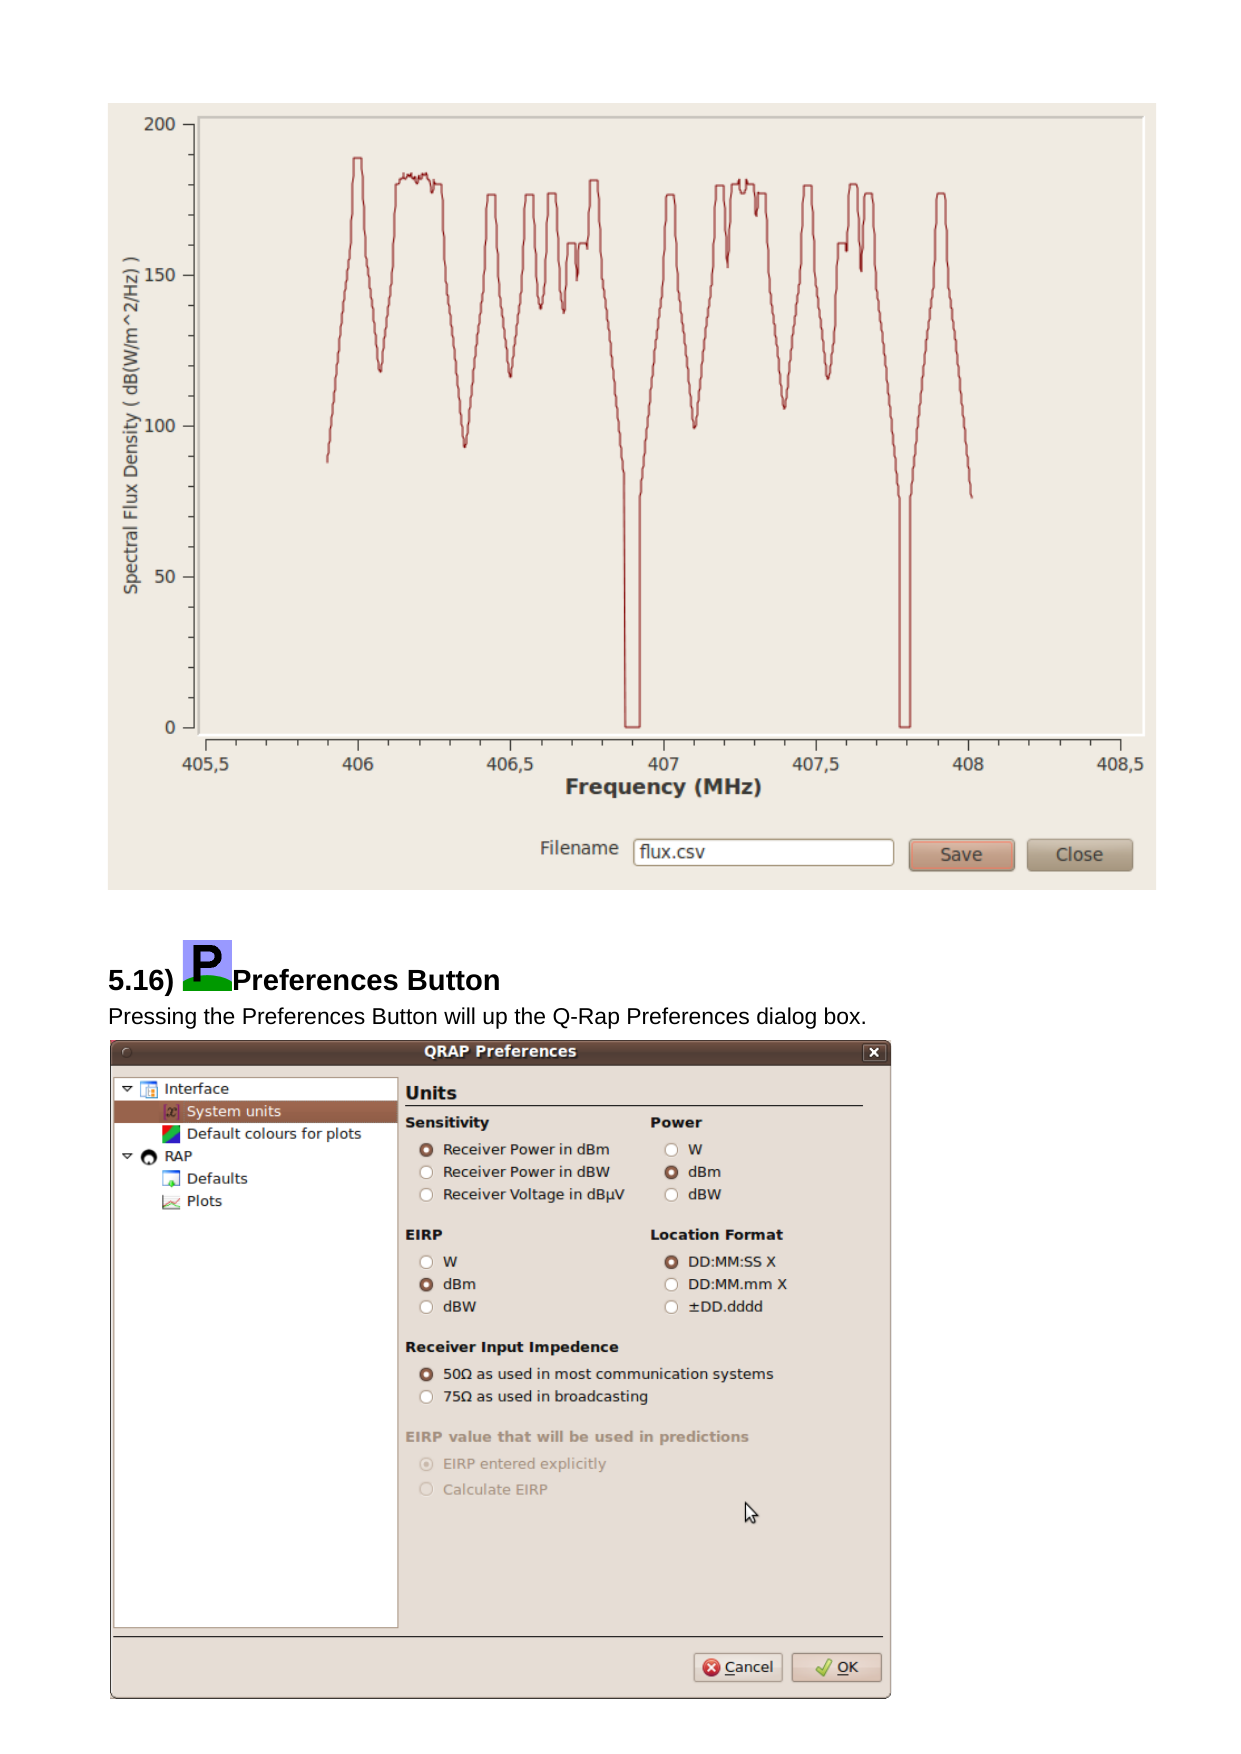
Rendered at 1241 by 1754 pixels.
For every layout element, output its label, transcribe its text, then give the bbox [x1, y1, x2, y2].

text Pressing the Preferences Button will up the Q-Rap Preferences dialog box. [108, 1003, 1156, 1029]
picture [182, 940, 232, 991]
picture [107, 103, 1157, 890]
subtitle Preferences Button [108, 941, 1156, 996]
picture [110, 1040, 892, 1699]
